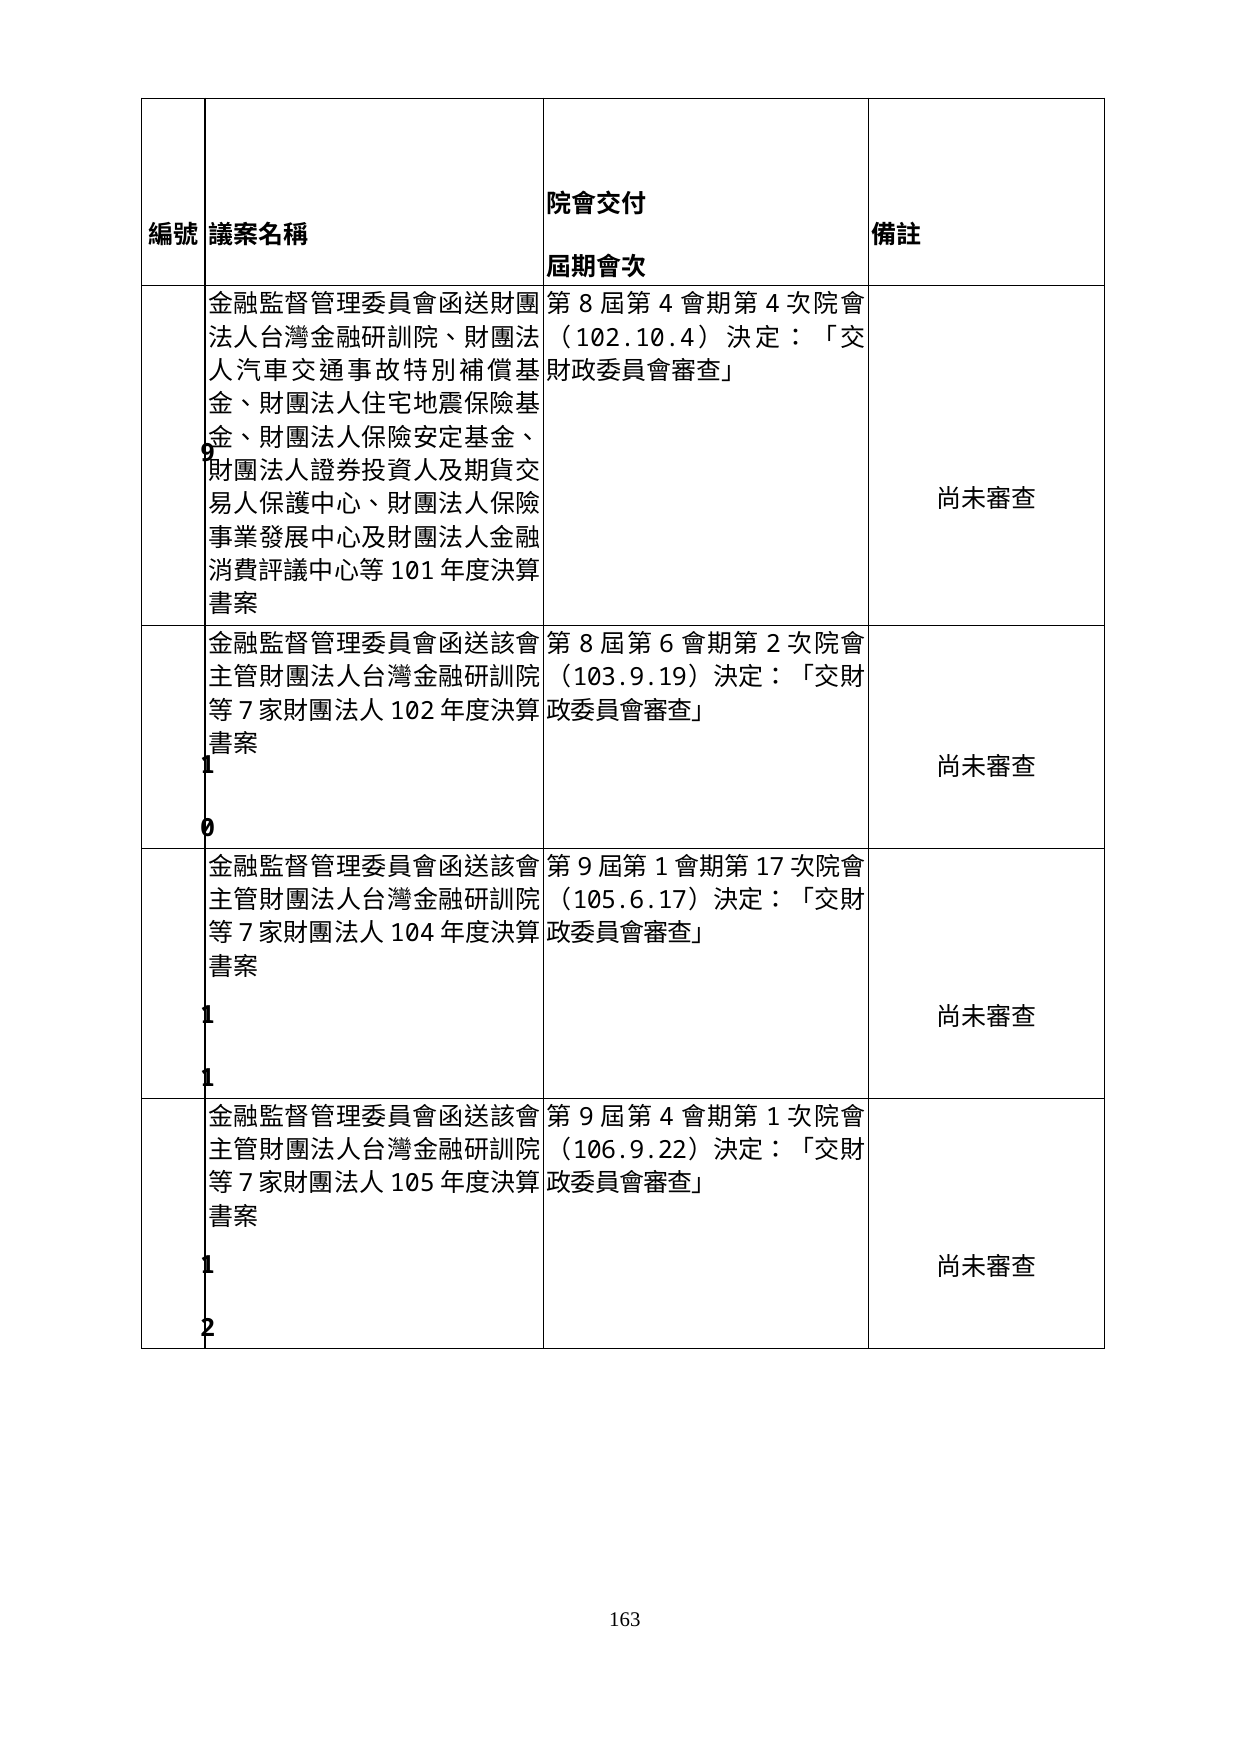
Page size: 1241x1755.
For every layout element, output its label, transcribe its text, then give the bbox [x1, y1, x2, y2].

table_cell 第8屆第6會期第2次院會（103.9.19）決定：「交財政委員會審查」 [544, 626, 868, 847]
table_cell 尚未審查 [869, 286, 1104, 625]
table_cell [142, 286, 204, 625]
table_cell 第9屆第4會期第1次院會（106.9.22）決定：「交財政委員會審查」 [544, 1099, 868, 1347]
table_header 院會交付 屆期會次 [544, 99, 868, 285]
table_cell [142, 626, 204, 847]
table_header 備註 [869, 99, 1104, 285]
table_header 編號 [142, 99, 204, 285]
table_cell 尚未審查 [869, 849, 1104, 1097]
table_cell 金融監督管理委員會函送該會主管財團法人台灣金融研訓院等7家財團法人102年度決算書案 [206, 626, 543, 847]
table_cell 第8屆第4會期第4次院會（102.10.4）決定：「交財政委員會審查」 [544, 286, 868, 625]
table_cell 尚未審查 [869, 626, 1104, 847]
table_cell 金融監督管理委員會函送該會主管財團法人台灣金融研訓院等7家財團法人104年度決算書案 [206, 849, 543, 1097]
table_cell 尚未審查 [869, 1099, 1104, 1347]
table_cell [142, 849, 204, 1097]
table_cell 金融監督管理委員會函送財團法人台灣金融研訓院、財團法人汽車交通事故特別補償基金、財團法人住宅地震保險基金、財團法人保險安定基金、財團法人證券投資人及期貨交易人保護中心、財團法人保險事業發展中心及財團法人金融消費評議中心等101年度決算書案 [206, 286, 543, 625]
table_header 議案名稱 [206, 99, 543, 285]
table_cell 金融監督管理委員會函送該會主管財團法人台灣金融研訓院等7家財團法人105年度決算書案 [206, 1099, 543, 1347]
table_cell [142, 1099, 204, 1347]
table_cell 第9屆第1會期第17次院會（105.6.17）決定：「交財政委員會審查」 [544, 849, 868, 1097]
